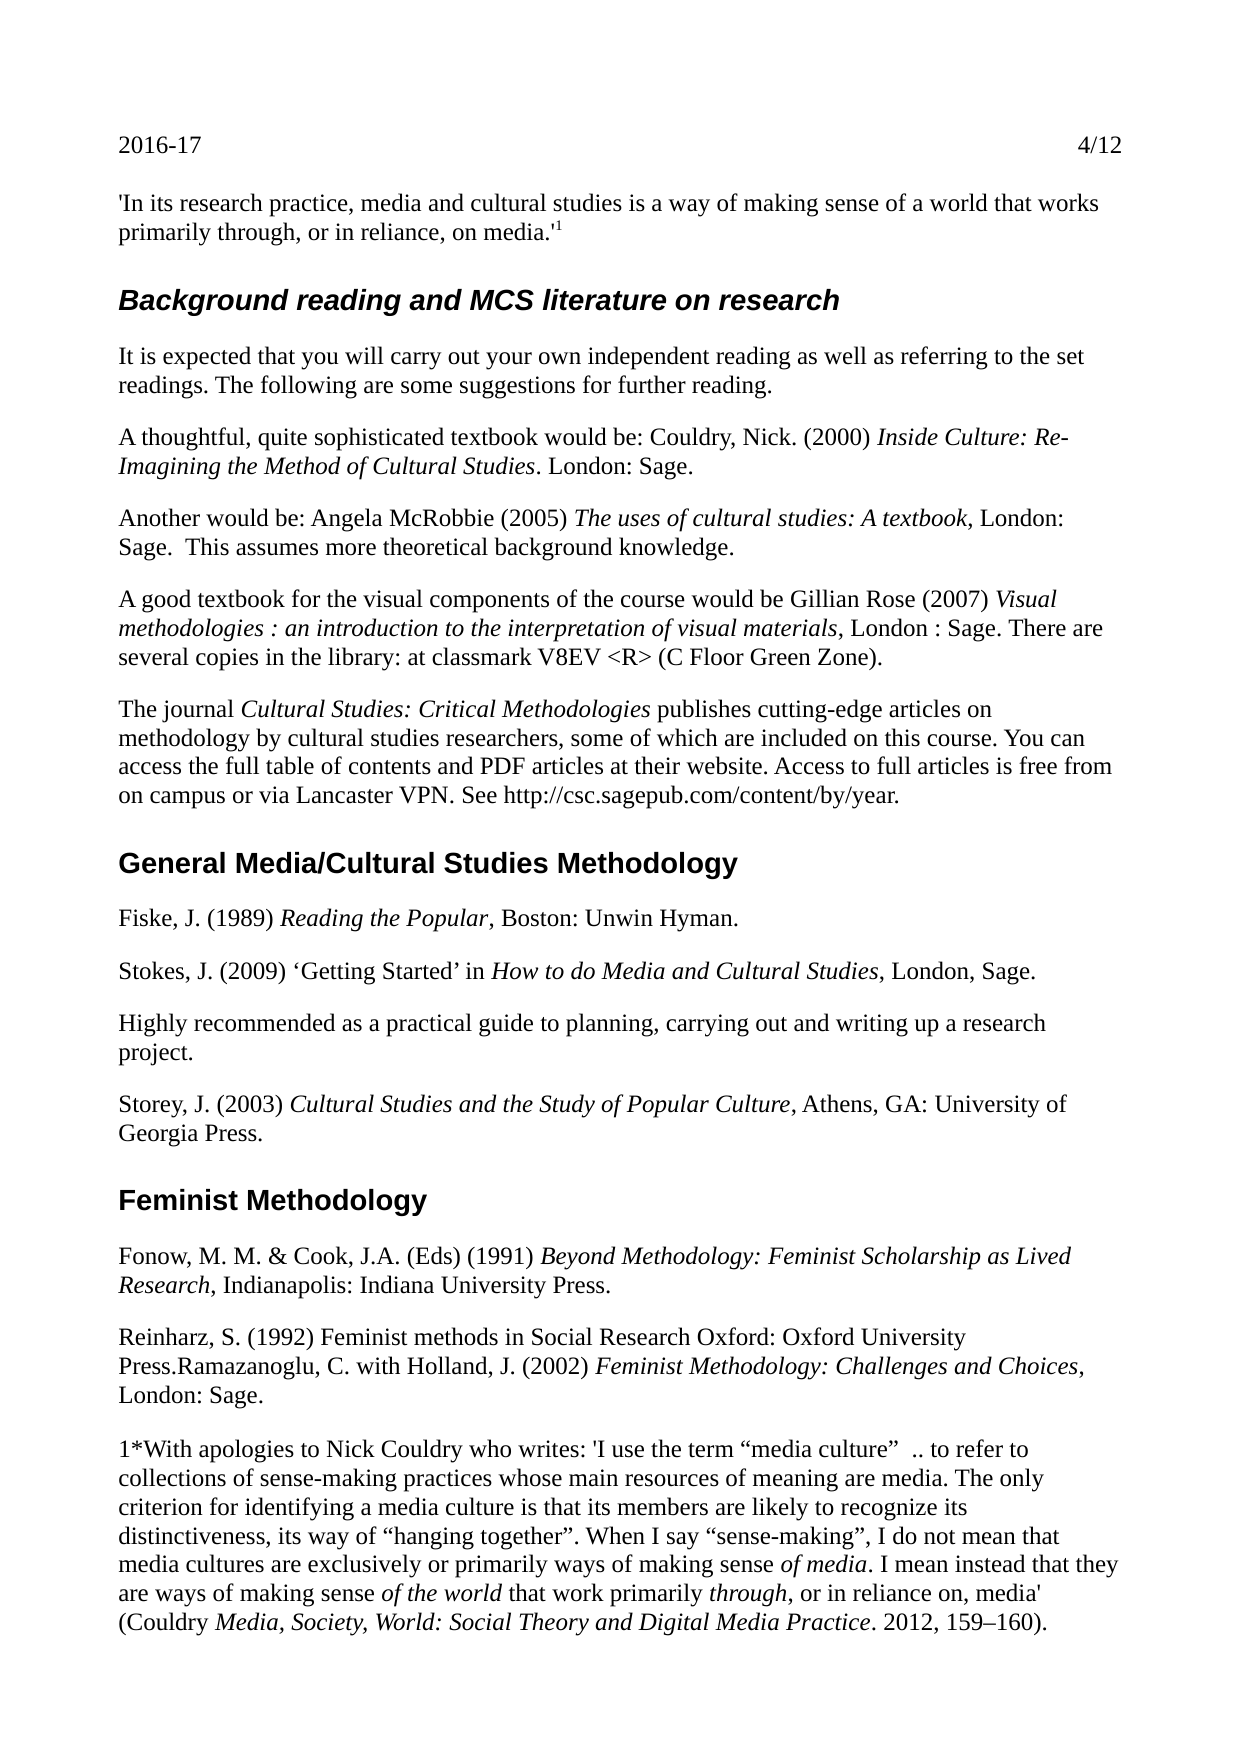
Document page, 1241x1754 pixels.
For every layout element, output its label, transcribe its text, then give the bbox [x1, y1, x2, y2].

text It is expected that you will carry out your own independent reading as well as referring to the set readings. The following are some suggestions for further reading. [118, 341, 1122, 398]
subtitle General Media/Cultural Studies Methodology [118, 846, 1122, 879]
text Stokes, J. (2009) ‘Getting Started’ in How to do Media and Cultural Studies, London, Sage. [118, 956, 1122, 984]
text *With apologies to Nick Couldry who writes: 'I use the term “media culture” .. to refer to collections of sense-making practices whose main resources of meaning are media. The only criterion for identifying a media culture is that its members are likely to recognize its distinctiveness, its way of “hanging together”. When I say “sense-making”, I do not mean that media cultures are exclusively or primarily ways of making sense of media. I mean instead that they are ways of making sense of the world that work primarily through, or in reliance on, media' (Couldry Media, Society, World: Social Theory and Digital Media Practice. 2012, 159–160). [118, 1434, 1122, 1636]
text Reinharz, S. (1992) Feminist methods in Social Research Oxford: Oxford University Press.Ramazanoglu, C. with Holland, J. (2002) Feminist Methodology: Challenges and Choices, London: Sage. [118, 1322, 1122, 1408]
text A good textbook for the visual components of the course would be Gillian Rose (2007) Visual methodologies : an introduction to the interpretation of visual materials, London : Sage. There are several copies in the library: at classmark V8EV <R> (C Floor Green Zone). [118, 584, 1122, 670]
text A thoughtful, quite sophisticated textbook would be: Couldry, Nick. (2000) Inside Culture: Re-Imagining the Method of Cultural Studies. London: Sage. [118, 422, 1122, 479]
text 'In its research practice, media and cultural studies is a way of making sense of a world that works primarily through, or in reliance, on media.' [118, 188, 1122, 246]
text The journal Cultural Studies: Critical Methodologies publishes cutting-edge articles on methodology by cultural studies researchers, some of which are included on this course. You can access the full table of contents and PDF articles at their website. Access to full articles is free from on campus or via Lancaster VPN. See http://csc.sagepub.com/content/by/year. [118, 694, 1122, 809]
text Fonow, M. M. & Cook, J.A. (Eds) (1991) Beyond Methodology: Feminist Scholarship as Lived Research, Indianapolis: Indiana University Press. [118, 1241, 1122, 1299]
text Fiske, J. (1989) Reading the Popular, Boston: Unwin Hyman. [118, 903, 1122, 932]
text Storey, J. (2003) Cultural Studies and the Study of Popular Culture, Athens, GA: University of Georgia Press. [118, 1089, 1122, 1147]
subtitle Feminist Methodology [118, 1183, 1122, 1217]
text Highly recommended as a practical guide to planning, carrying out and writing up a research project. [118, 1008, 1122, 1066]
subtitle Background reading and MCS literature on research [118, 283, 1122, 317]
text Another would be: Angela McRobbie (2005) The uses of cultural studies: A textbook, London: Sage. This assumes more theoretical background knowledge. [118, 503, 1122, 561]
